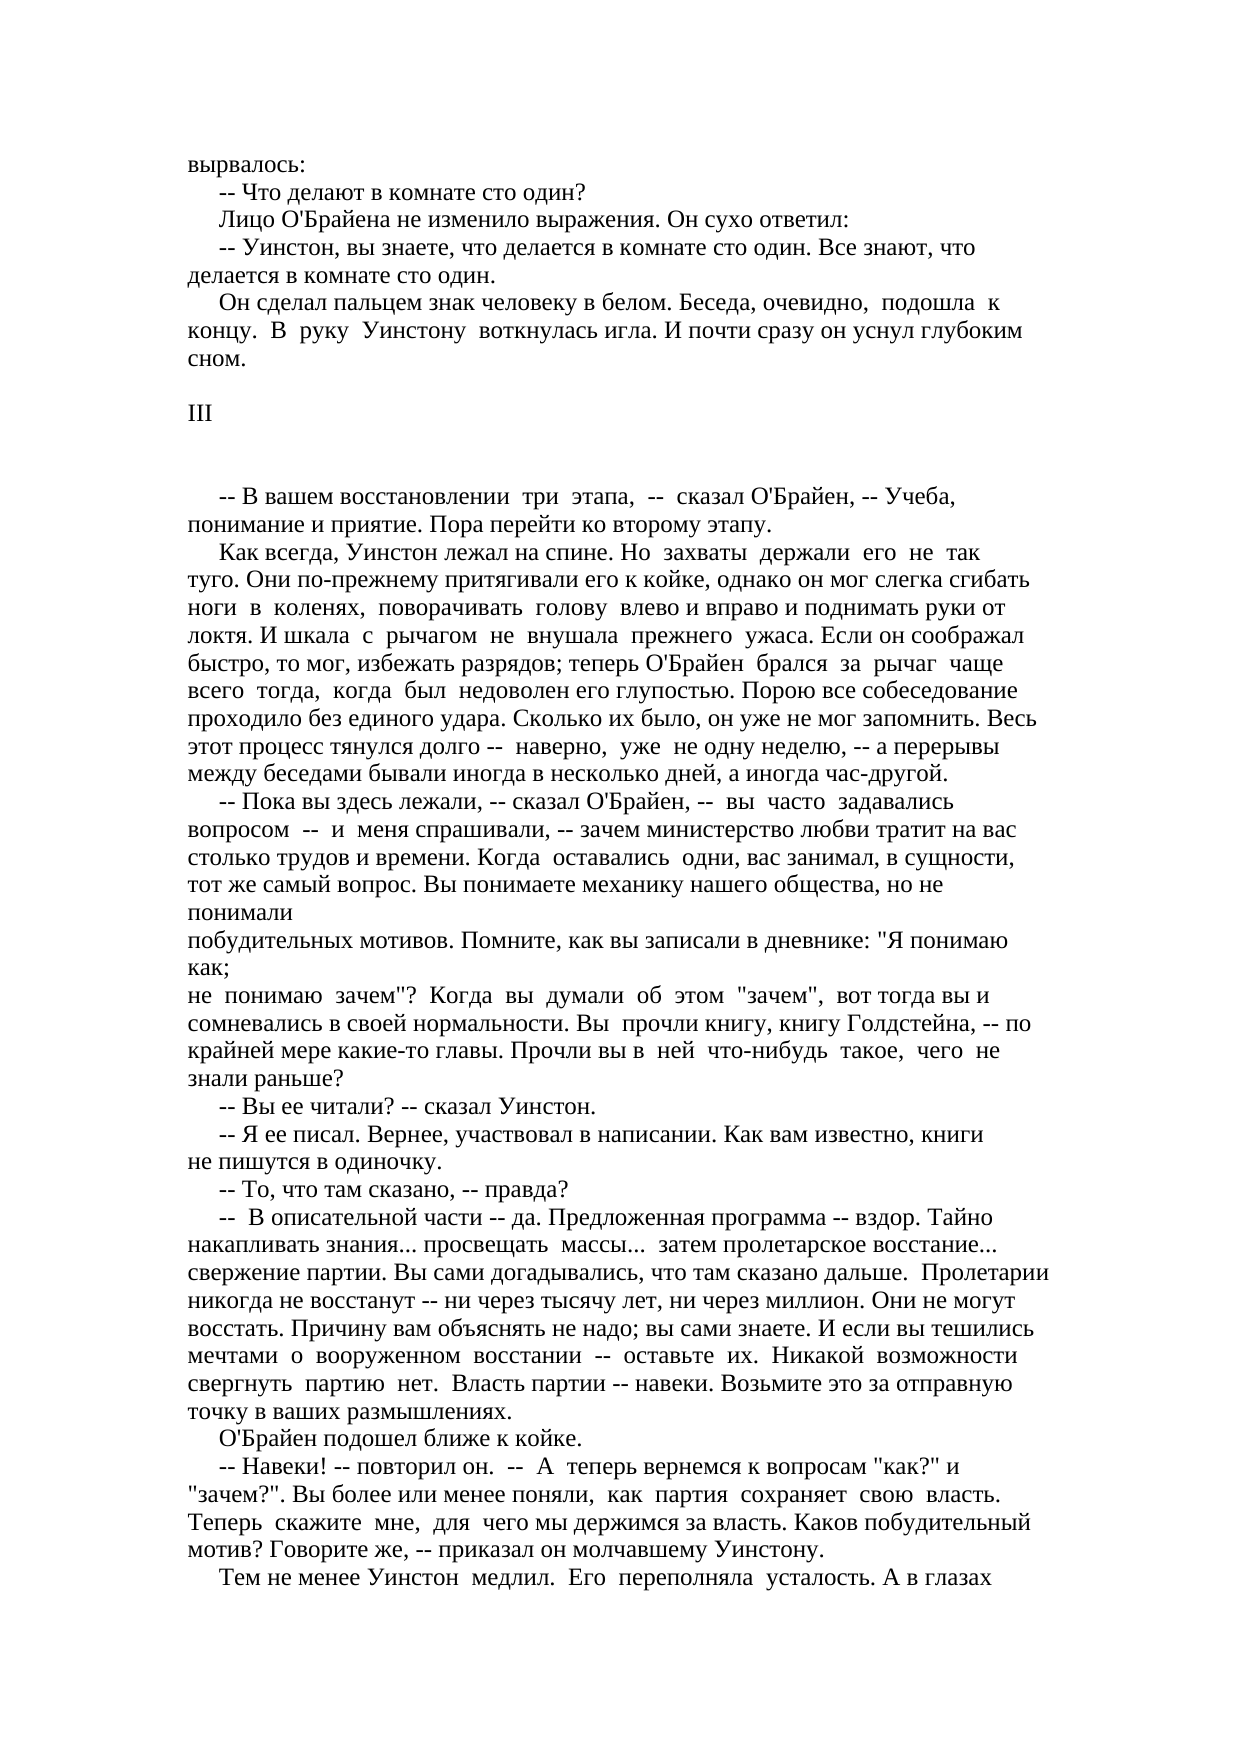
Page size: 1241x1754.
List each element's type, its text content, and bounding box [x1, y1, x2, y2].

text проходило без единого удара. Сколько их было, он уже не мог запомнить. Весь [187, 704, 1053, 732]
text мотив? Говорите же, -- приказал он молчавшему Уинстону. [187, 1535, 1053, 1563]
text побудительных мотивов. Помните, как вы записали в дневнике: "Я понимаю как; [187, 926, 1053, 981]
text -- Уинстон, вы знаете, что делается в комнате сто один. Все знают, что [187, 233, 1053, 261]
text знали раньше? [187, 1064, 1053, 1092]
text -- Навеки! -- повторил он. -- А теперь вернемся к вопросам "как?" и [187, 1452, 1053, 1480]
text О'Брайен подошел ближе к койке. [187, 1424, 1053, 1452]
text не пишутся в одиночку. [187, 1147, 1053, 1175]
text -- Пока вы здесь лежали, -- сказал О'Брайен, -- вы часто задавались [187, 787, 1053, 815]
text -- То, что там сказано, -- правда? [187, 1175, 1053, 1203]
text Он сделал пальцем знак человеку в белом. Беседа, очевидно, подошла к [187, 288, 1053, 316]
text локтя. И шкала с рычагом не внушала прежнего ужаса. Если он соображал [187, 621, 1053, 649]
text столько трудов и времени. Когда оставались одни, вас занимал, в сущности, [187, 843, 1053, 870]
text -- В вашем восстановлении три этапа, -- сказал О'Брайен, -- Учеба, [187, 482, 1053, 510]
text свергнуть партию нет. Власть партии -- навеки. Возьмите это за отправную [187, 1369, 1053, 1397]
text делается в комнате сто один. [187, 261, 1053, 288]
text -- Что делают в комнате сто один? [187, 178, 1053, 205]
text понимание и приятие. Пора перейти ко второму этапу. [187, 510, 1053, 538]
text всего тогда, когда был недоволен его глупостью. Порою все собеседование [187, 676, 1053, 704]
text быстро, то мог, избежать разрядов; теперь О'Брайен брался за рычаг чаще [187, 649, 1053, 676]
text сомневались в своей нормальности. Вы прочли книгу, книгу Голдстейна, -- по [187, 1009, 1053, 1037]
text Теперь скажите мне, для чего мы держимся за власть. Каков побудительный [187, 1508, 1053, 1535]
text накапливать знания... просвещать массы... затем пролетарское восстание... [187, 1231, 1053, 1258]
text туго. Они по-прежнему притягивали его к койке, однако он мог слегка сгибать [187, 566, 1053, 593]
text -- Вы ее читали? -- сказал Уинстон. [187, 1092, 1053, 1120]
text -- Я ее писал. Вернее, участвовал в написании. Как вам известно, книги [187, 1120, 1053, 1147]
text Тем не менее Уинстон медлил. Его переполняла усталость. А в глазах [187, 1563, 1053, 1591]
text III [187, 399, 1053, 427]
text не понимаю зачем"? Когда вы думали об этом "зачем", вот тогда вы и [187, 981, 1053, 1009]
text мечтами о вооруженном восстании -- оставьте их. Никакой возможности [187, 1341, 1053, 1369]
text вырвалось: [187, 150, 1053, 178]
text свержение партии. Вы сами догадывались, что там сказано дальше. Пролетарии [187, 1258, 1053, 1286]
text между беседами бывали иногда в несколько дней, а иногда час-другой. [187, 759, 1053, 787]
text Как всегда, Уинстон лежал на спине. Но захваты держали его не так [187, 538, 1053, 566]
text сном. [187, 344, 1053, 372]
text крайней мере какие-то главы. Прочли вы в ней что-нибудь такое, чего не [187, 1037, 1053, 1064]
text никогда не восстанут -- ни через тысячу лет, ни через миллион. Они не могут [187, 1286, 1053, 1314]
text восстать. Причину вам объяснять не надо; вы сами знаете. И если вы тешились [187, 1314, 1053, 1341]
text "зачем?". Вы более или менее поняли, как партия сохраняет свою власть. [187, 1480, 1053, 1508]
text концу. В руку Уинстону воткнулась игла. И почти сразу он уснул глубоким [187, 316, 1053, 344]
text ноги в коленях, поворачивать голову влево и вправо и поднимать руки от [187, 593, 1053, 621]
text этот процесс тянулся долго -- наверно, уже не одну неделю, -- а перерывы [187, 732, 1053, 759]
text Лицо О'Брайена не изменило выражения. Он сухо ответил: [187, 205, 1053, 233]
text тот же самый вопрос. Вы понимаете механику нашего общества, но не понимали [187, 870, 1053, 926]
text -- В описательной части -- да. Предложенная программа -- вздор. Тайно [187, 1203, 1053, 1231]
text точку в ваших размышлениях. [187, 1397, 1053, 1424]
text вопросом -- и меня спрашивали, -- зачем министерство любви тратит на вас [187, 815, 1053, 843]
